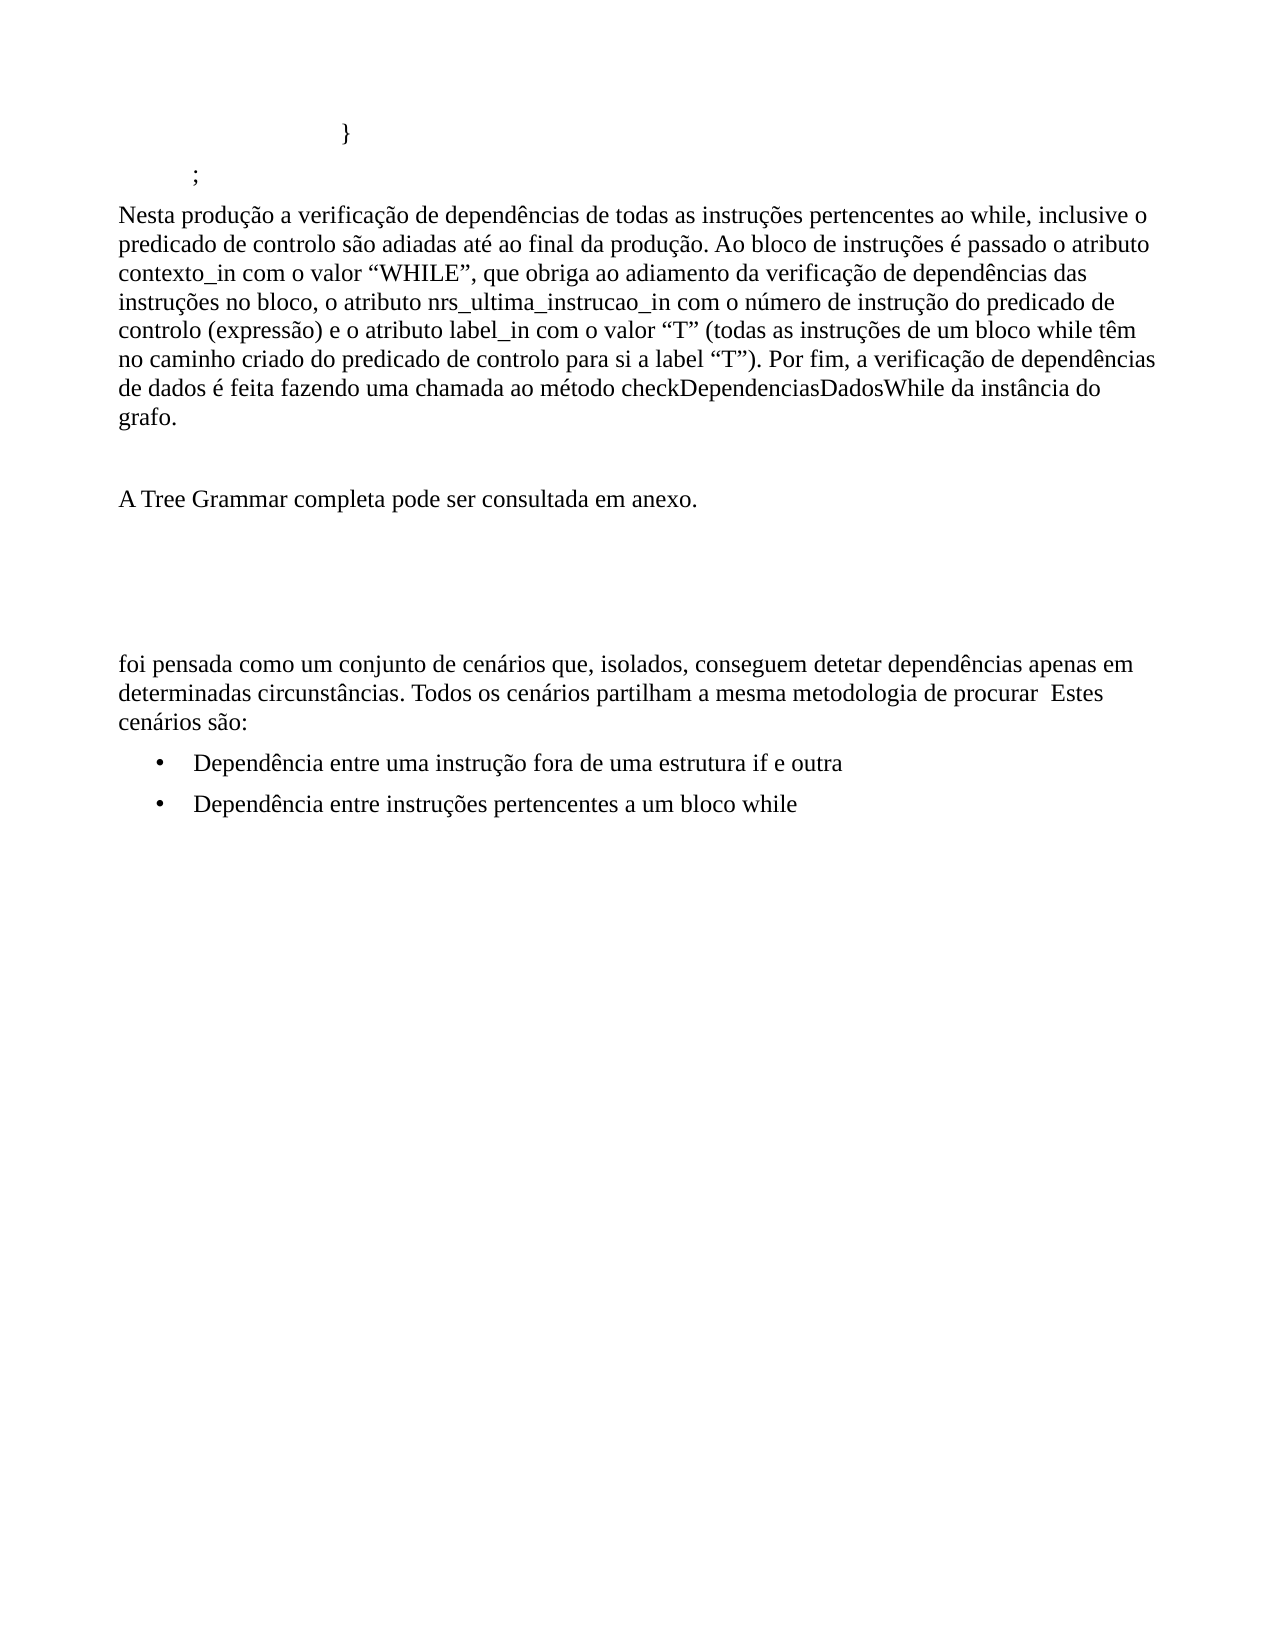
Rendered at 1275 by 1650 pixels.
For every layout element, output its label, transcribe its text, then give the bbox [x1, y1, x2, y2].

text } [118, 118, 1157, 147]
list Dependência entre instruções pertencentes a um bloco while [156, 789, 1157, 818]
list Dependência entre uma instrução fora de uma estrutura if e outra [156, 748, 1157, 777]
text ; [118, 159, 1157, 188]
text foi pensada como um conjunto de cenários que, isolados, conseguem detetar dependências apenas em determinadas circunstâncias. Todos os cenários partilham a mesma metodologia de procurar Estes cenários são: [118, 649, 1157, 736]
text Nesta produção a verificação de dependências de todas as instruções pertencentes ao while, inclusive o predicado de controlo são adiadas até ao final da produção. Ao bloco de instruções é passado o atributo contexto_in com o valor “WHILE”, que obriga ao adiamento da verificação de dependências das instruções no bloco, o atributo nrs_ultima_instrucao_in com o número de instrução do predicado de controlo (expressão) e o atributo label_in com o valor “T” (todas as instruções de um bloco while têm no caminho criado do predicado de controlo para si a label “T”). Por fim, a verificação de dependências de dados é feita fazendo uma chamada ao método checkDependenciasDadosWhile da instância do grafo. [118, 201, 1157, 431]
text A Tree Grammar completa pode ser consultada em anexo. [118, 484, 1157, 513]
